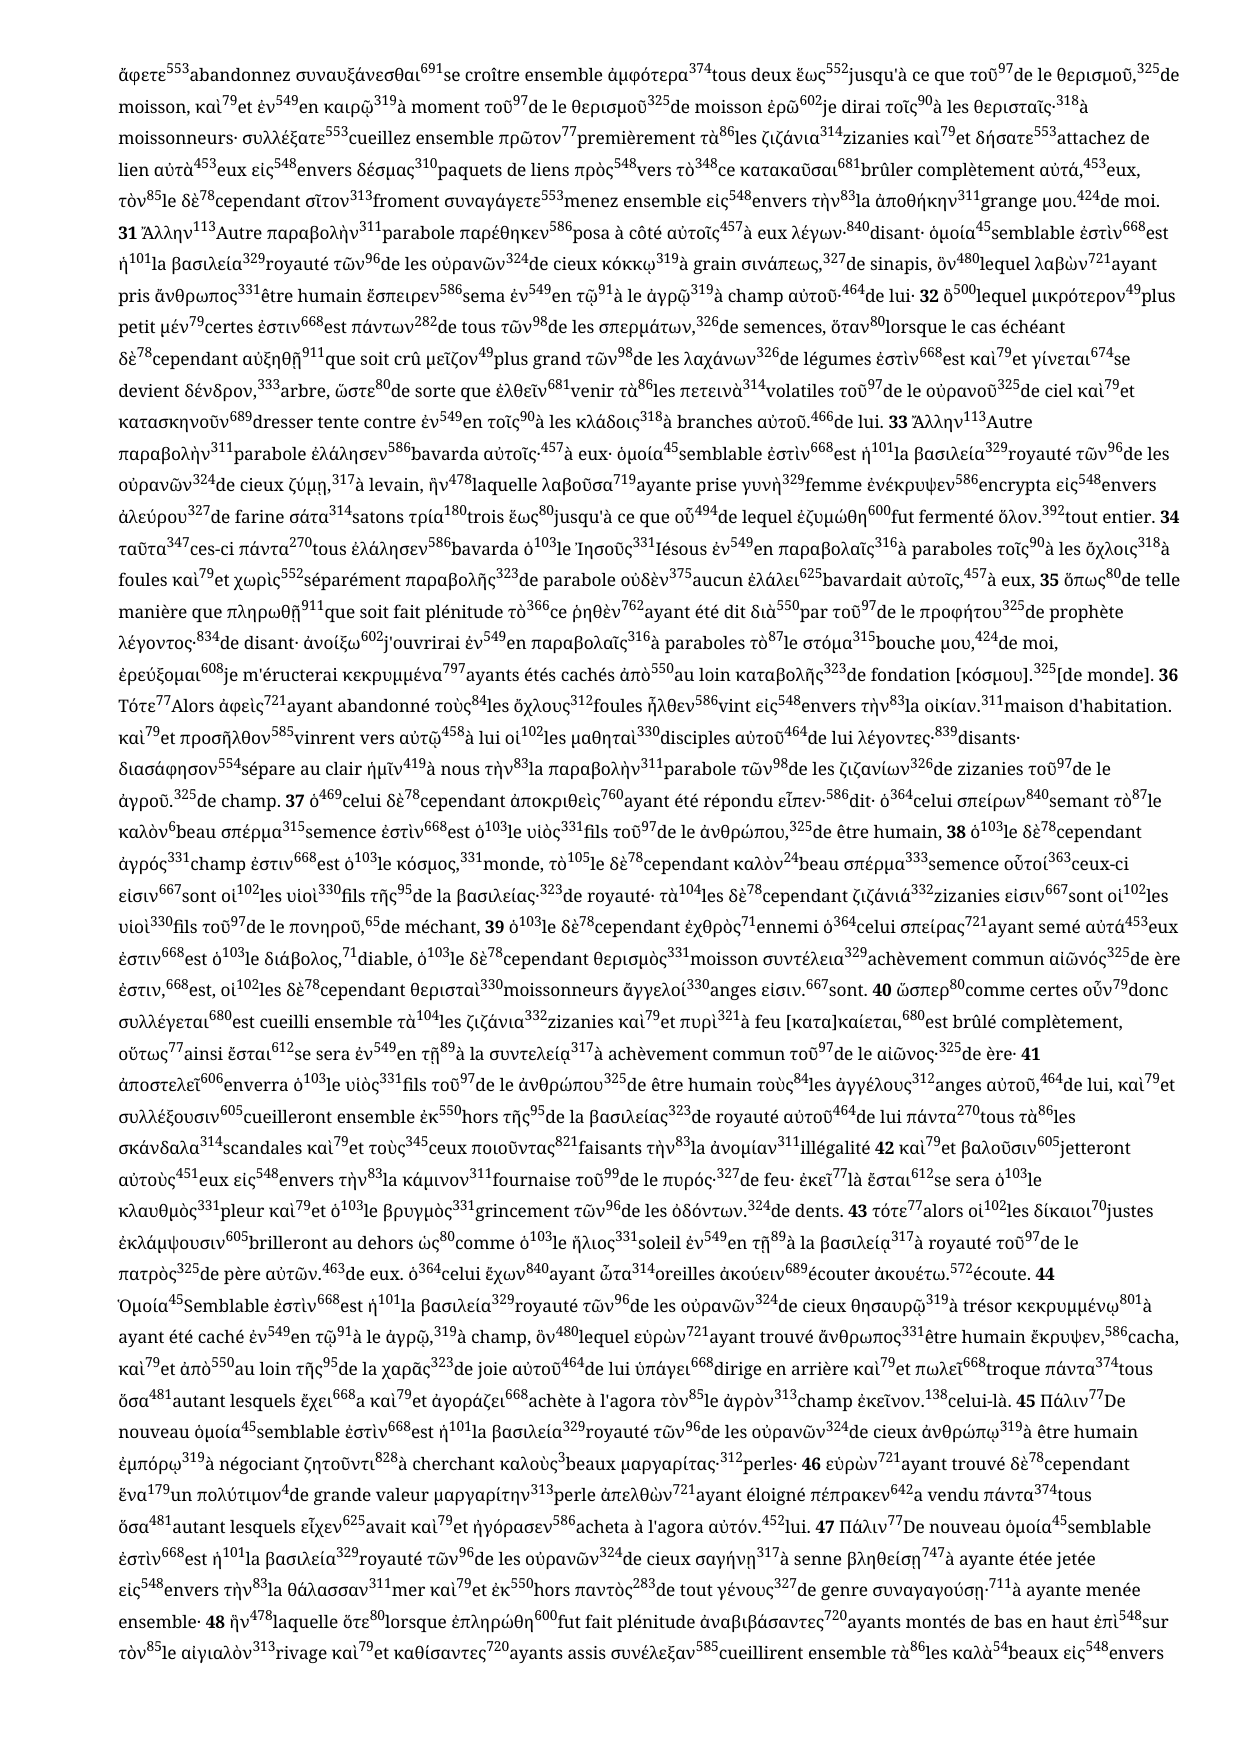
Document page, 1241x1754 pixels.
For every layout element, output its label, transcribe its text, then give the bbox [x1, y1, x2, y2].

text 1 Ἐν549En τῇ89à la ἡμέρᾳ317à journée ἐκείνῃ142à celle-là ἐξελθὼν721ayant sorti ὁ103le Ἰησοῦς331Iésous τῆς95de la οἰκίας323de maison d'habitation ἐκάθητο631se était assis παρὰ548à côté τὴν83la θάλασσαν·311mer· 2 καὶ79et συνήχθησαν599furent mené ensemble πρὸς548vers αὐτὸν452lui ὄχλοι330foules πολλοί,286nombreux, ὥστε80de sorte que αὐτὸν452lui εἰς548envers πλοῖον315navire ἐμβάντα707ayant embarqué καθῆσθαι,690se être assis, καὶ79et πᾶς287tout ὁ103le ὄχλος331foule ἐπὶ548sur τὸν85le αἰγιαλὸν313rivage εἱστήκει.659avait dressé. 3 Καὶ79Et ἐλάλησεν586bavarda αὐτοῖς457à eux πολλὰ374nombreux ἐν549en παραβολαῖς316à paraboles λέγων·840disant· ἰδοὺ306voici ἐξῆλθεν586sortit ὁ364celui σπείρων840semant τοῦ360de ce σπείρειν.689semer. 4 καὶ79et ἐν549en τῷ354à ce σπείρειν689semer αὐτὸν452lui ἃ391lesquels μὲν79certes ἔπεσεν586tomba παρὰ548à côté τὴν83la ὁδόν,311chemin, καὶ79et ἦλθεν586vint τὰ104les πετεινὰ332volatiles καὶ79et κατέφαγεν586mangea complètement αὐτά.453eux. 5 ἄλλα391autres δὲ78cependant ἔπεσεν586tomba ἐπὶ548sur τὰ86les πετρώδη54rocailleux ὅπου77là où οὐκ77non εἶχεν625avait γῆν311terre πολλήν,267nombreuse, καὶ79et εὐθέως77directement ἐξανέτειλεν586leva de bas en haut au-dehors διὰ548par le fait de τὸ87le μὴ77ne pas ἔχειν689avoir βάθος315profondeur γῆς·323de terre· 6 ἡλίου325de soleil δὲ78cependant ἀνατείλαντος716de ayant levé de bas en haut ἐκαυματίσθη600fut brûlé καὶ79et διὰ548par le fait de τὸ348ce μὴ77ne pas ἔχειν689avoir ῥίζαν311racine ἐξηράνθη.600fut séché. 7 ἄλλα391autres δὲ78cependant ἔπεσεν586tomba ἐπὶ548sur τὰς82les ἀκάνθας,310épines, καὶ79et ἀνέβησαν585montèrent αἱ100les ἄκανθαι328épines καὶ79et ἀπέπνιξαν585étouffèrent complètement αὐτά.453eux. 8 ἄλλα391autres δὲ78cependant ἔπεσεν586tomba ἐπὶ548sur τὴν83la γῆν311terre τὴν83la καλὴν2belle καὶ79et ἐδίδου625donnait καρπόν,313fruit, ὃ392lequel μὲν79certes ἑκατόν,54cent, ὃ392lequel δὲ78cependant ἑξήκοντα,54soixante, ὃ392lequel δὲ78cependant τριάκοντα.54trente. 9 ὁ364celui ἔχων840ayant ὦτα314oreilles ἀκούειν689écouter ἀκουέτω.572écoute. 10 Καὶ79Et προσελθόντες720ayants venus vers οἱ102les μαθηταὶ330disciples εἶπαν585dirent αὐτῷ·458à lui· διὰ548par le fait de τί399quel ἐν549en παραβολαῖς316à paraboles λαλεῖς666tu bavardes αὐτοῖς;457à eux; 11 ὁ469celui δὲ78cependant ἀποκριθεὶς760ayant été répondu εἶπεν586dit αὐτοῖς·457à eux· ὅτι80en ce que ὑμῖν438à vous δέδοται654a été donné γνῶναι681connaître τὰ86les μυστήρια314mystères τῆς95de la βασιλείας323de royauté τῶν96de les οὐρανῶν,324de cieux, ἐκείνοις351à ceux-là δὲ78cependant οὐ77non δέδοται.654a été donné. 12 ὅστις498lequel un quelconque γὰρ79car ἔχει,668a, δοθήσεται619sera donné αὐτῷ458à lui καὶ79et περισσευθήσεται·619sera surabondé· ὅστις498lequel un quelconque δὲ78cependant οὐκ77non ἔχει,668a, καὶ77aussi ὃ482lequel ἔχει668a ἀρθήσεται619sera levé ἀπ᾽550au loin αὐτοῦ.464de lui. 13 διὰ548par le fait de τοῦτο348ce-ci ἐν549en παραβολαῖς316à paraboles αὐτοῖς457à eux λαλῶ,664je bavarde, ὅτι80en ce que βλέποντες839regardants οὐ77non βλέπουσιν667regardent καὶ79et ἀκούοντες839écoutants οὐκ77non ἀκούουσιν667écoutent οὐδὲ79non cependant συνίουσιν,667comprennent, 14 καὶ79et ἀναπληροῦται680est élevé à plénitude αὐτοῖς457à eux ἡ101la προφητεία329prophétie Ἠσαΐου325de Ésaïa ἡ362celle λέγουσα·838disante· ἀκοῇ317à écoute ἀκούσετε603vous écouterez καὶ79et οὐ77non μὴ77ne pas συνῆτε,896que vous compreniez, καὶ79et βλέποντες839regardants βλέψετε603vous regarderez καὶ79et οὐ77non μὴ77ne pas ἴδητε.896que vous voyiez. 15 ἐπαχύνθη600fut épaissi γὰρ79car ἡ101la καρδία329coeur τοῦ97de le λαοῦ325de peuple τούτου,150de celui-ci, καὶ79et τοῖς92à les ὠσὶν320à oreilles βαρέως77lourdement ἤκουσαν585écoutèrent καὶ79et τοὺς84les ὀφθαλμοὺς312yeux αὐτῶν463de eux ἐκάμμυσαν,585fermèrent de haut en bas, μήποτε80de peur que ἴδωσιν898que voient τοῖς90à les ὀφθαλμοῖς318à yeux καὶ79et τοῖς92à les ὠσὶν320à oreilles ἀκούσωσιν898que écoutent καὶ79et τῇ89à la καρδίᾳ317à coeur συνῶσιν898que comprennent καὶ79et ἐπιστρέψωσιν898que tournent sur καὶ79et ἰάσομαι608je me guérirai αὐτούς.451eux. 16 ὑμῶν441de vous δὲ78cependant μακάριοι46bienheureux οἱ102les ὀφθαλμοὶ330yeux ὅτι80en ce que βλέπουσιν667regardent καὶ79et τὰ104les ὦτα332oreilles ὑμῶν441de vous ὅτι80en ce que ἀκούουσιν.667écoutent. 17 ἀμὴν304amen γὰρ79car λέγω664je dis ὑμῖν438à vous ὅτι80en ce que πολλοὶ286nombreux προφῆται330prophètes καὶ79et δίκαιοι70justes ἐπεθύμησαν585désirèrent en fureur ἰδεῖν681voir ἃ481lesquels βλέπετε665vous regardez καὶ79et οὐκ77non εἶδαν,585virent, καὶ79et ἀκοῦσαι681écouter ἃ481lesquels ἀκούετε665vous écoutez καὶ79et οὐκ77non ἤκουσαν.585écoutèrent. 18 Ὑμεῖς447Vous οὖν79donc ἀκούσατε553écoutez τὴν83la παραβολὴν311parabole τοῦ358de celui σπείραντος.716de ayant semé. 19 παντὸς384de tout ἀκούοντος834de écoutant τὸν85le λόγον313discours τῆς95de la βασιλείας323de royauté καὶ79et μὴ77ne pas συνιέντος834de comprenant ἔρχεται674se vient ὁ103le πονηρὸς71méchant καὶ79et ἁρπάζει668ravit τὸ348ce ἐσπαρμένον798ayant été semé ἐν549en τῇ89à la καρδίᾳ317à coeur αὐτοῦ,464de lui, οὗτός364celui-ci ἐστιν668est ὁ364celui παρὰ548à côté τὴν83la ὁδὸν311chemin σπαρείς.760ayant été semé. 20 ὁ364celui δὲ78cependant ἐπὶ548sur τὰ86les πετρώδη54rocailleux σπαρείς,760ayant été semé, οὗτός364celui-ci ἐστιν668est ὁ364celui τὸν85le λόγον313discours ἀκούων840écoutant καὶ79et εὐθὺς77directement μετὰ550avec χαρᾶς323de joie λαμβάνων840prenant αὐτόν,452lui, 21 οὐκ77non ἔχει668a δὲ78cependant ῥίζαν311racine ἐν549en ἑαυτῷ533à lui-même ἀλλὰ79mais πρόσκαιρός47vers un moment ἐστιν,668est, γενομένης732de se ayante devenue δὲ78cependant θλίψεως323de oppression ἢ79ou διωγμοῦ325de poursuite διὰ548par le fait de τὸν85le λόγον313discours εὐθὺς77directement σκανδαλίζεται.680est scandalisé. 22 ὁ364celui δὲ78cependant εἰς548envers τὰς82les ἀκάνθας310épines σπαρείς,760ayant été semé, οὗτός364celui-ci ἐστιν668est ὁ364celui τὸν85le λόγον313discours ἀκούων,840écoutant, καὶ79et ἡ101la μέριμνα329inquiétude τοῦ97de le αἰῶνος325de ère τούτου150de celui-ci καὶ79et ἡ101la ἀπάτη329appât τοῦ97de le πλούτου325de richesse συμπνίγει668étouffe avec τὸν85le λόγον313discours καὶ79et ἄκαρπος47sans fruit γίνεται.674se devient. 23 ὁ364celui δὲ78cependant ἐπὶ548sur τὴν83la καλὴν2belle γῆν311terre σπαρείς,760ayant été semé, οὗτός364celui-ci ἐστιν668est ὁ364celui τὸν85le λόγον313discours ἀκούων840écoutant καὶ79et συνιείς,840comprenant, ὃς498lequel δὴ340évidemment καρποφορεῖ668colporte du fruit καὶ79et ποιεῖ668fait ὃ392lequel μὲν79certes ἑκατόν,54cent, ὃ392lequel δὲ78cependant ἑξήκοντα,54soixante, ὃ392lequel δὲ78cependant τριάκοντα.54trente. 24 Ἄλλην113Autre παραβολὴν311parabole παρέθηκεν586posa à côté αὐτοῖς457à eux λέγων·840disant· ὡμοιώθη600fut rendu semblable ἡ101la βασιλεία329royauté τῶν96de les οὐρανῶν324de cieux ἀνθρώπῳ319à être humain σπείραντι713à ayant semé καλὸν6beau σπέρμα315semence ἐν549en τῷ91à le ἀγρῷ319à champ αὐτοῦ.464de lui. 25 ἐν549en δὲ78cependant τῷ354à ce καθεύδειν689dormir de haut en bas τοὺς84les ἀνθρώπους312êtres humains ἦλθεν586vint αὐτοῦ464de lui ὁ103le ἐχθρὸς71ennemi καὶ79et ἐπέσπειρεν586sema sur ζιζάνια314zizanies ἀνὰ548de bas en haut μέσον55au milieu τοῦ97de le σίτου325de froment καὶ79et ἀπῆλθεν.586éloigna. 26 ὅτε80lorsque δὲ78cependant ἐβλάστησεν586germa ὁ103le χόρτος331herbe καὶ79et καρπὸν313fruit ἐποίησεν,586fit, τότε77alors ἐφάνη600fut apparu en lumière καὶ77aussi τὰ104les ζιζάνια.332zizanies. 27 προσελθόντες720ayants venus vers δὲ78cependant οἱ102les δοῦλοι330mâles esclaves τοῦ97de le οἰκοδεσπότου325de despote de maison εἶπον585dirent αὐτῷ·458à lui· κύριε,337Maître, οὐχὶ340non pas καλὸν6beau σπέρμα315semence ἔσπειρας584tu semas ἐν549en τῷ91à le σῷ236à tien ἀγρῷ;319à champ; πόθεν77d'où? οὖν79donc ἔχει668a ζιζάνια;314zizanies; 28 ὁ469celui δὲ78cependant ἔφη625déclarait αὐτοῖς·457à eux· ἐχθρὸς22ennemi ἄνθρωπος331être humain τοῦτο348ce-ci ἐποίησεν.586fit. οἱ102les δὲ78cependant δοῦλοι330mâles esclaves λέγουσιν667disent αὐτῷ·458à lui· θέλεις666tu veux οὖν79donc ἀπελθόντες720ayants éloignés συλλέξωμεν894que nous cueillions ensemble αὐτά;453eux; 29 ὁ469celui δέ78cependant φησιν·668déclare· οὔ,340non, μήποτε80de peur que συλλέγοντες839cueillants ensemble τὰ86les ζιζάνια314zizanies ἐκριζώσητε896que vous déraciniez ἅμα77simultanément αὐτοῖς459à eux τὸν85le σῖτον.313froment. 30 ἄφετε553abandonnez συναυξάνεσθαι691se croître ensemble ἀμφότερα374tous deux ἕως552jusqu'à ce que τοῦ97de le θερισμοῦ,325de moisson, καὶ79et ἐν549en καιρῷ319à moment τοῦ97de le θερισμοῦ325de moisson ἐρῶ602je dirai τοῖς90à les θερισταῖς·318à moissonneurs· συλλέξατε553cueillez ensemble πρῶτον77premièrement τὰ86les ζιζάνια314zizanies καὶ79et δήσατε553attachez de lien αὐτὰ453eux εἰς548envers δέσμας310paquets de liens πρὸς548vers τὸ348ce κατακαῦσαι681brûler complètement αὐτά,453eux, τὸν85le δὲ78cependant σῖτον313froment συναγάγετε553menez ensemble εἰς548envers τὴν83la ἀποθήκην311grange μου.424de moi. 31 Ἄλλην113Autre παραβολὴν311parabole παρέθηκεν586posa à côté αὐτοῖς457à eux λέγων·840disant· ὁμοία45semblable ἐστὶν668est ἡ101la βασιλεία329royauté τῶν96de les οὐρανῶν324de cieux κόκκῳ319à grain σινάπεως,327de sinapis, ὃν480lequel λαβὼν721ayant pris ἄνθρωπος331être humain ἔσπειρεν586sema ἐν549en τῷ91à le ἀγρῷ319à champ αὐτοῦ·464de lui· 32 ὃ500lequel μικρότερον49plus petit μέν79certes ἐστιν668est πάντων282de tous τῶν98de les σπερμάτων,326de semences, ὅταν80lorsque le cas échéant δὲ78cependant αὐξηθῇ911que soit crû μεῖζον49plus grand τῶν98de les λαχάνων326de légumes ἐστὶν668est καὶ79et γίνεται674se devient δένδρον,333arbre, ὥστε80de sorte que ἐλθεῖν681venir τὰ86les πετεινὰ314volatiles τοῦ97de le οὐρανοῦ325de ciel καὶ79et κατασκηνοῦν689dresser tente contre ἐν549en τοῖς90à les κλάδοις318à branches αὐτοῦ.466de lui. 33 Ἄλλην113Autre παραβολὴν311parabole ἐλάλησεν586bavarda αὐτοῖς·457à eux· ὁμοία45semblable ἐστὶν668est ἡ101la βασιλεία329royauté τῶν96de les οὐρανῶν324de cieux ζύμῃ,317à levain, ἣν478laquelle λαβοῦσα719ayante prise γυνὴ329femme ἐνέκρυψεν586encrypta εἰς548envers ἀλεύρου327de farine σάτα314satons τρία180trois ἕως80jusqu'à ce que οὗ494de lequel ἐζυμώθη600fut fermenté ὅλον.392tout entier. 34 ταῦτα347ces-ci πάντα270tous ἐλάλησεν586bavarda ὁ103le Ἰησοῦς331Iésous ἐν549en παραβολαῖς316à paraboles τοῖς90à les ὄχλοις318à foules καὶ79et χωρὶς552séparément παραβολῆς323de parabole οὐδὲν375aucun ἐλάλει625bavardait αὐτοῖς,457à eux, 35 ὅπως80de telle manière que πληρωθῇ911que soit fait plénitude τὸ366ce ῥηθὲν762ayant été dit διὰ550par τοῦ97de le προφήτου325de prophète λέγοντος·834de disant· ἀνοίξω602j'ouvrirai ἐν549en παραβολαῖς316à paraboles τὸ87le στόμα315bouche μου,424de moi, ἐρεύξομαι608je m'éructerai κεκρυμμένα797ayants étés cachés ἀπὸ550au loin καταβολῆς323de fondation [κόσμου].325[de monde]. 36 Τότε77Alors ἀφεὶς721ayant abandonné τοὺς84les ὄχλους312foules ἦλθεν586vint εἰς548envers τὴν83la οἰκίαν.311maison d'habitation. καὶ79et προσῆλθον585vinrent vers αὐτῷ458à lui οἱ102les μαθηταὶ330disciples αὐτοῦ464de lui λέγοντες·839disants· διασάφησον554sépare au clair ἡμῖν419à nous τὴν83la παραβολὴν311parabole τῶν98de les ζιζανίων326de zizanies τοῦ97de le ἀγροῦ.325de champ. 37 ὁ469celui δὲ78cependant ἀποκριθεὶς760ayant été répondu εἶπεν·586dit· ὁ364celui σπείρων840semant τὸ87le καλὸν6beau σπέρμα315semence ἐστὶν668est ὁ103le υἱὸς331fils τοῦ97de le ἀνθρώπου,325de être humain, 38 ὁ103le δὲ78cependant ἀγρός331champ ἐστιν668est ὁ103le κόσμος,331monde, τὸ105le δὲ78cependant καλὸν24beau σπέρμα333semence οὗτοί363ceux-ci εἰσιν667sont οἱ102les υἱοὶ330fils τῆς95de la βασιλείας·323de royauté· τὰ104les δὲ78cependant ζιζάνιά332zizanies εἰσιν667sont οἱ102les υἱοὶ330fils τοῦ97de le πονηροῦ,65de méchant, 39 ὁ103le δὲ78cependant ἐχθρὸς71ennemi ὁ364celui σπείρας721ayant semé αὐτά453eux ἐστιν668est ὁ103le διάβολος,71diable, ὁ103le δὲ78cependant θερισμὸς331moisson συντέλεια329achèvement commun αἰῶνός325de ère ἐστιν,668est, οἱ102les δὲ78cependant θερισταὶ330moissonneurs ἄγγελοί330anges εἰσιν.667sont. 40 ὥσπερ80comme certes οὖν79donc συλλέγεται680est cueilli ensemble τὰ104les ζιζάνια332zizanies καὶ79et πυρὶ321à feu [κατα]καίεται,680est brûlé complètement, οὕτως77ainsi ἔσται612se sera ἐν549en τῇ89à la συντελείᾳ317à achèvement commun τοῦ97de le αἰῶνος·325de ère· 41 ἀποστελεῖ606enverra ὁ103le υἱὸς331fils τοῦ97de le ἀνθρώπου325de être humain τοὺς84les ἀγγέλους312anges αὐτοῦ,464de lui, καὶ79et συλλέξουσιν605cueilleront ensemble ἐκ550hors τῆς95de la βασιλείας323de royauté αὐτοῦ464de lui πάντα270tous τὰ86les σκάνδαλα314scandales καὶ79et τοὺς345ceux ποιοῦντας821faisants τὴν83la ἀνομίαν311illégalité 42 καὶ79et βαλοῦσιν605jetteront αὐτοὺς451eux εἰς548envers τὴν83la κάμινον311fournaise τοῦ99de le πυρός·327de feu· ἐκεῖ77là ἔσται612se sera ὁ103le κλαυθμὸς331pleur καὶ79et ὁ103le βρυγμὸς331grincement τῶν96de les ὀδόντων.324de dents. 43 τότε77alors οἱ102les δίκαιοι70justes ἐκλάμψουσιν605brilleront au dehors ὡς80comme ὁ103le ἥλιος331soleil ἐν549en τῇ89à la βασιλείᾳ317à royauté τοῦ97de le πατρὸς325de père αὐτῶν.463de eux. ὁ364celui ἔχων840ayant ὦτα314oreilles ἀκούειν689écouter ἀκουέτω.572écoute. 44 Ὁμοία45Semblable ἐστὶν668est ἡ101la βασιλεία329royauté τῶν96de les οὐρανῶν324de cieux θησαυρῷ319à trésor κεκρυμμένῳ801à ayant été caché ἐν549en τῷ91à le ἀγρῷ,319à champ, ὃν480lequel εὑρὼν721ayant trouvé ἄνθρωπος331être humain ἔκρυψεν,586cacha, καὶ79et ἀπὸ550au loin τῆς95de la χαρᾶς323de joie αὐτοῦ464de lui ὑπάγει668dirige en arrière καὶ79et πωλεῖ668troque πάντα374tous ὅσα481autant lesquels ἔχει668a καὶ79et ἀγοράζει668achète à l'agora τὸν85le ἀγρὸν313champ ἐκεῖνον.138celui-là. 45 Πάλιν77De nouveau ὁμοία45semblable ἐστὶν668est ἡ101la βασιλεία329royauté τῶν96de les οὐρανῶν324de cieux ἀνθρώπῳ319à être humain ἐμπόρῳ319à négociant ζητοῦντι828à cherchant καλοὺς3beaux μαργαρίτας·312perles· 46 εὑρὼν721ayant trouvé δὲ78cependant ἕνα179un πολύτιμον4de grande valeur μαργαρίτην313perle ἀπελθὼν721ayant éloigné πέπρακεν642a vendu πάντα374tous ὅσα481autant lesquels εἶχεν625avait καὶ79et ἠγόρασεν586acheta à l'agora αὐτόν.452lui. 47 Πάλιν77De nouveau ὁμοία45semblable ἐστὶν668est ἡ101la βασιλεία329royauté τῶν96de les οὐρανῶν324de cieux σαγήνῃ317à senne βληθείσῃ747à ayante étée jetée εἰς548envers τὴν83la θάλασσαν311mer καὶ79et ἐκ550hors παντὸς283de tout γένους327de genre συναγαγούσῃ·711à ayante menée ensemble· 48 ἣν478laquelle ὅτε80lorsque ἐπληρώθη600fut fait plénitude ἀναβιβάσαντες720ayants montés de bas en haut ἐπὶ548sur τὸν85le αἰγιαλὸν313rivage καὶ79et καθίσαντες720ayants assis συνέλεξαν585cueillirent ensemble τὰ86les καλὰ54beaux εἰς548envers ἄγγη,314récipients, τὰ86les δὲ78cependant σαπρὰ54pourris ἔξω77au-dehors ἔβαλον.585jetèrent. 49 οὕτως77ainsi ἔσται612se sera ἐν549en τῇ89à la συντελείᾳ317à achèvement commun τοῦ97de le αἰῶνος·325de ère· ἐξελεύσονται611se sortiront οἱ102les ἄγγελοι330anges καὶ79et ἀφοριοῦσιν605délimiteront τοὺς84les πονηροὺς52méchants ἐκ550hors μέσου67de au milieu τῶν96de les δικαίων64de justes 50 καὶ79et βαλοῦσιν605jetteront αὐτοὺς451eux εἰς548envers τὴν83la κάμινον311fournaise τοῦ99de le πυρός·327de feu· ἐκεῖ77là ἔσται612se sera ὁ103le κλαυθμὸς331pleur καὶ79et ὁ103le βρυγμὸς331grincement τῶν96de les ὀδόντων.324de dents. 51 Συνήκατε583Vous comprîtes ταῦτα347ces-ci πάντα;270tous; λέγουσιν667disent αὐτῷ·458à lui· ναί.304oui. 52 ὁ469celui δὲ78cependant εἶπεν586dit αὐτοῖς·457à eux· διὰ548par le fait de τοῦτο348ce-ci πᾶς287tout γραμματεὺς331lettré μαθητευθεὶς760ayant été discipliné τῇ89à la βασιλείᾳ317à royauté τῶν96de les οὐρανῶν324de cieux ὅμοιός47semblable ἐστιν668est ἀνθρώπῳ319à être humain οἰκοδεσπότῃ,319à despote de maison, ὅστις498lequel un quelconque ἐκβάλλει668éjecte ἐκ550hors τοῦ97de le θησαυροῦ325de trésor αὐτοῦ464de lui καινὰ54nouveaux καὶ79et παλαιά.54vieux. 53 Καὶ79Et ἐγένετο592se devint ὅτε80lorsque ἐτέλεσεν586acheva ὁ103le Ἰησοῦς331Iésous τὰς82les παραβολὰς310paraboles ταύτας,135celles-ci, μετῆρεν586leva au-delà ἐκεῖθεν.77de là. 54 καὶ79et ἐλθὼν721ayant venu εἰς548envers τὴν83la πατρίδα311patrie αὐτοῦ464de lui ἐδίδασκεν625enseignait αὐτοὺς451eux ἐν549en τῇ89à la συναγωγῇ317à synagogue αὐτῶν,463de eux, ὥστε80de sorte que ἐκπλήσσεσθαι692être heurté à l'excès αὐτοὺς451eux καὶ79et λέγειν·689dire· πόθεν77d'où? τούτῳ352à celui-ci ἡ101la σοφία329sagesse αὕτη154celle-ci καὶ79et αἱ100les δυνάμεις;328puissances; 55 οὐχ340non οὗτός364celui-ci ἐστιν668est ὁ103le τοῦ97de le τέκτονος325de artisan υἱός;331fils; οὐχ340non ἡ101la μήτηρ329mère αὐτοῦ464de lui λέγεται680est dit Μαριὰμ329Mariam καὶ79et οἱ102les ἀδελφοὶ330frères αὐτοῦ464de lui Ἰάκωβος331Iakobos καὶ79et Ἰωσὴφ331Ioseph καὶ79et Σίμων331Simon καὶ79et Ἰούδας;331Iouda; 56 καὶ79et αἱ100les ἀδελφαὶ328soeurs αὐτοῦ464de lui οὐχὶ340non pas πᾶσαι387toutes πρὸς548vers ἡμᾶς416nous εἰσιν;667sont; πόθεν77d'où? οὖν79donc τούτῳ352à celui-ci ταῦτα365ces-ci πάντα;288tous; 57 καὶ79et ἐσκανδαλίζοντο635étaient scandalisé ἐν549en αὐτῷ.458à lui. ὁ103le δὲ78cependant Ἰησοῦς331Iésous εἶπεν586dit αὐτοῖς·457à eux· οὐκ77non ἔστιν668est προφήτης331prophète ἄτιμος47sans valeur εἰ551si μὴ77ne pas ἐν549en τῇ249à la πατρίδι317à patrie καὶ79et ἐν549en τῇ89à la οἰκίᾳ317à maison d'habitation αὐτοῦ.464de lui. 58 καὶ79et οὐκ77non ἐποίησεν586fit ἐκεῖ77là δυνάμεις310puissances πολλὰς266nombreuses διὰ548par le fait de τὴν83la ἀπιστίαν311incroyance αὐτῶν.463de eux. [118, 59, 1181, 1665]
